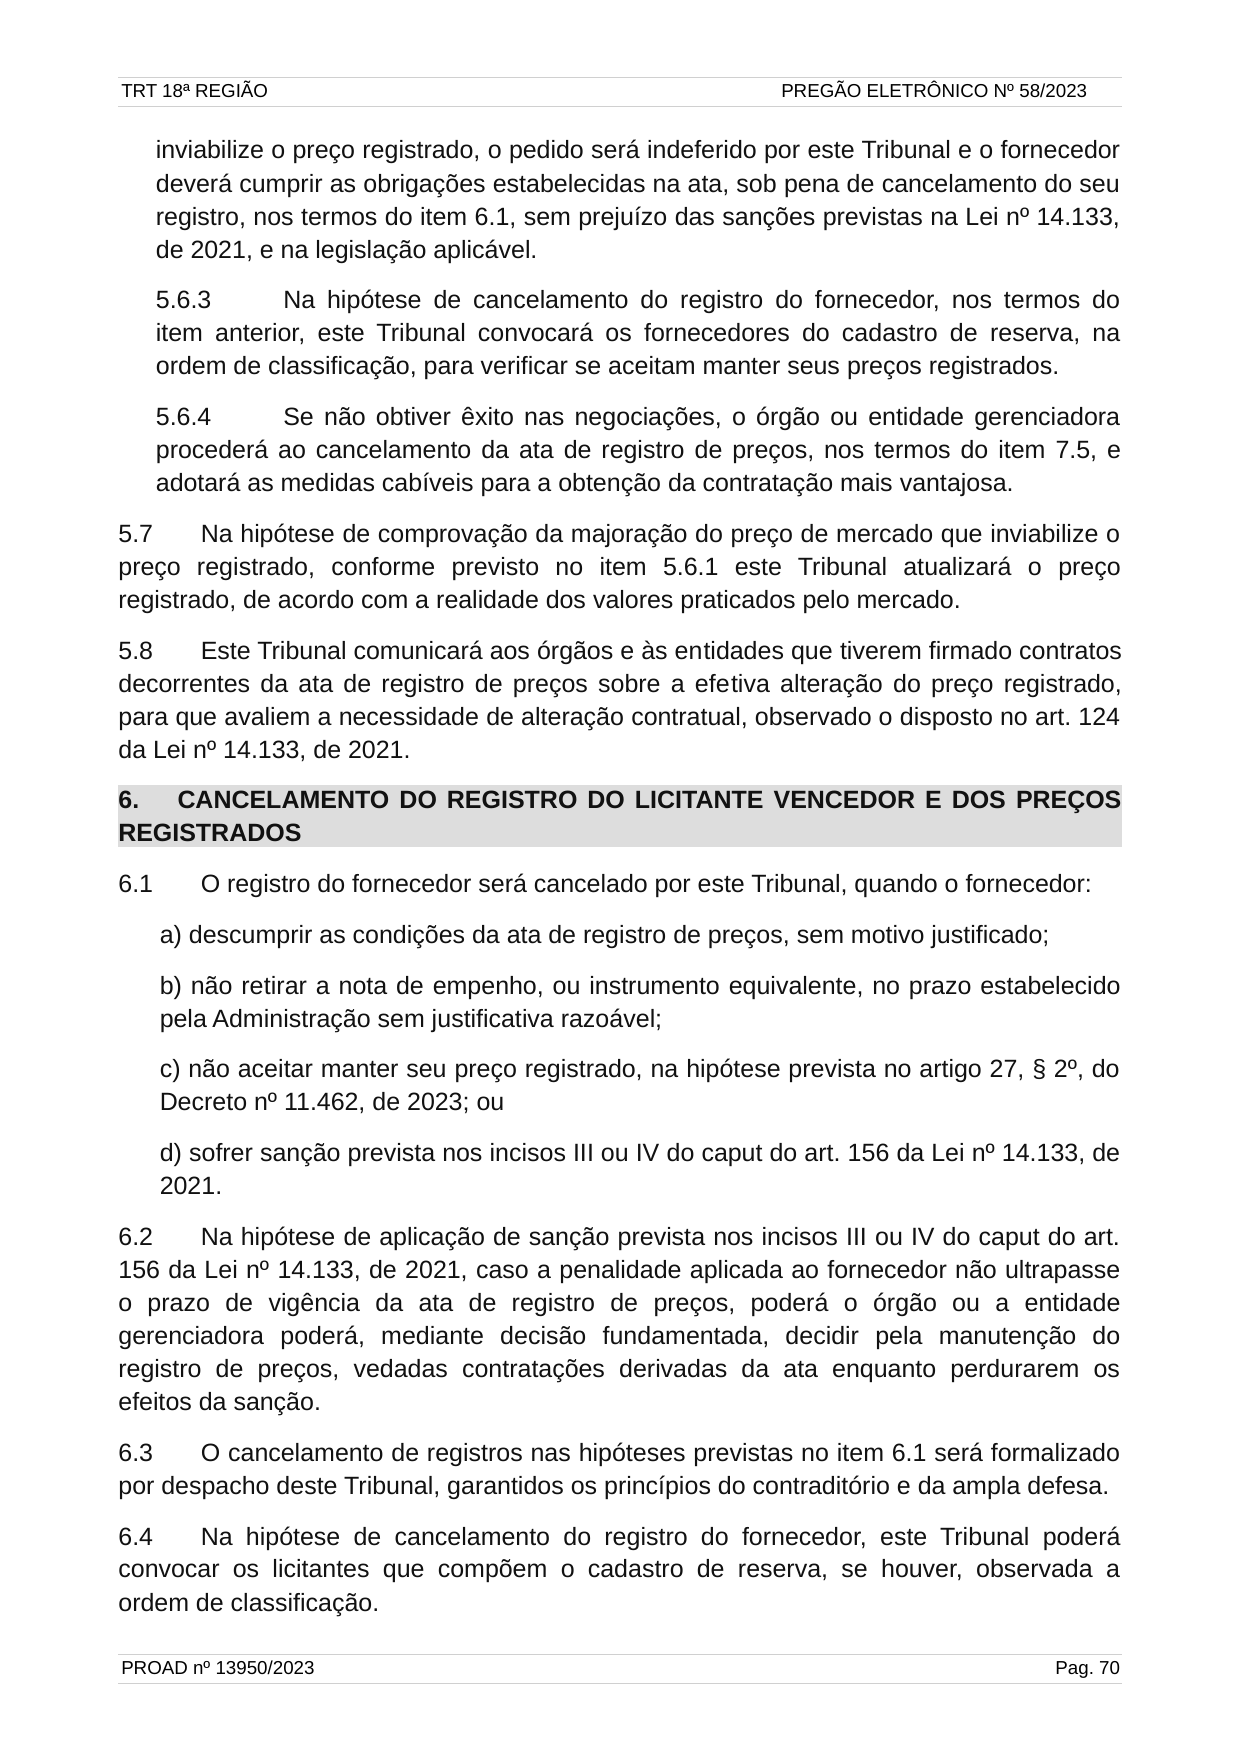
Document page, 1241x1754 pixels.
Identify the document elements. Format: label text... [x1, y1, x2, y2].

list a) descumprir as condições da ata de registro de preços, sem motivo justificado; [159, 920, 1122, 949]
list b) não retirar a nota de empenho, ou instrumento equivalente, no prazo estabelecido pela Administração sem justificativa razoável; [159, 971, 1122, 1032]
list d) sofrer sanção prevista nos incisos III ou IV do caput do art. 156 da Lei nº 14.133, de 2021. [159, 1138, 1122, 1200]
list 5.6.4 Se não obtiver êxito nas negociações, o órgão ou entidade gerenciadora procederá ao cancelamento da ata de registro de preços, nos termos do item 7.5, e adotará as medidas cabíveis para a obtenção da contratação mais vantajosa. [118, 402, 1122, 497]
list 6.1 O registro do fornecedor será cancelado por este Tribunal, quando o fornecedor: [118, 869, 1122, 898]
list 6.3 O cancelamento de registros nas hipóteses previstas no item 6.1 será formalizado por despacho deste Tribunal, garantidos os princípios do contraditório e da ampla defesa. [118, 1438, 1122, 1499]
list 5.6.3 Na hipótese de cancelamento do registro do fornecedor, nos termos do item anterior, este Tribunal convocará os fornecedores do cadastro de reserva, na ordem de classificação, para verificar se aceitam manter seus preços registrados. [118, 285, 1122, 380]
list 6. CANCELAMENTO DO REGISTRO DO LICITANTE VENCEDOR E DOS PREÇOS REGISTRADOS [118, 785, 1122, 847]
list inviabilize o preço registrado, o pedido será indeferido por este Tribunal e o fornecedor deverá cumprir as obrigações estabelecidas na ata, sob pena de cancelamento do seu registro, nos termos do item 6.1, sem prejuízo das sanções previstas na Lei nº 14.133, de 2021, e na legislação aplicável. [118, 136, 1122, 263]
list 6.4 Na hipótese de cancelamento do registro do fornecedor, este Tribunal poderá convocar os licitantes que compõem o cadastro de reserva, se houver, observada a ordem de classificação. [118, 1521, 1122, 1616]
list 6.2 Na hipótese de aplicação de sanção prevista nos incisos III ou IV do caput do art. 156 da Lei nº 14.133, de 2021, caso a penalidade aplicada ao fornecedor não ultrapasse o prazo de vigência da ata de registro de preços, poderá o órgão ou a entidade gerenciadora poderá, mediante decisão fundamentada, decidir pela manutenção do registro de preços, vedadas contratações derivadas da ata enquanto perdurarem os efeitos da sanção. [118, 1222, 1122, 1416]
list 5.8 Este Tribunal comunicará aos órgãos e às entidades que tiverem firmado contratos decorrentes da ata de registro de preços sobre a efetiva alteração do preço registrado, para que avaliem a necessidade de alteração contratual, observado o disposto no art. 124 da Lei nº 14.133, de 2021. [118, 636, 1122, 763]
list c) não aceitar manter seu preço registrado, na hipótese prevista no artigo 27, § 2º, do Decreto nº 11.462, de 2023; ou [159, 1054, 1122, 1116]
list 5.7 Na hipótese de comprovação da majoração do preço de mercado que inviabilize o preço registrado, conforme previsto no item 5.6.1 este Tribunal atualizará o preço registrado, de acordo com a realidade dos valores praticados pelo mercado. [118, 519, 1122, 614]
